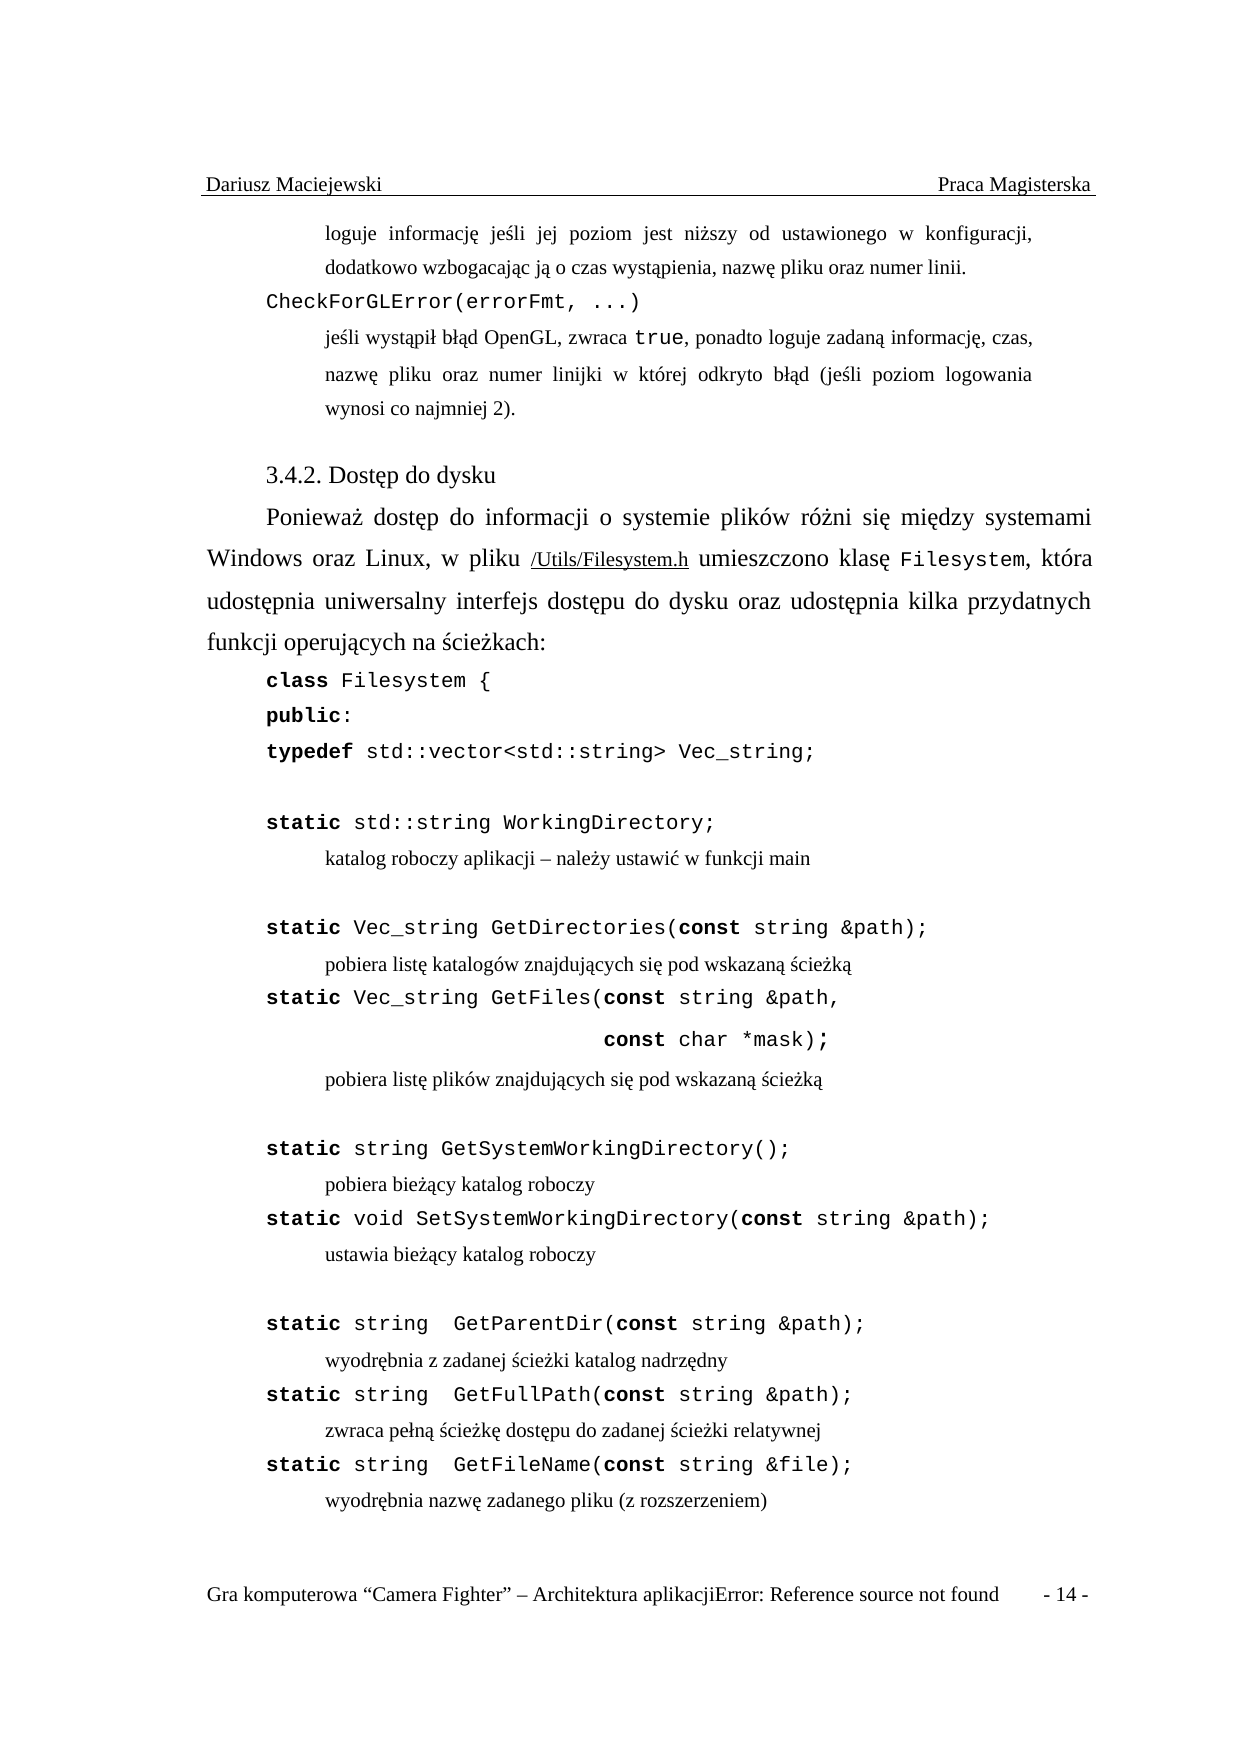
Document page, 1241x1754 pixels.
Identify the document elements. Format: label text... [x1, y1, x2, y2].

text zwraca pełną ścieżkę dostępu do zadanej ścieżki relatywnej [325, 1419, 1033, 1442]
text static string GetFullPath(const string &path); [266, 1383, 1033, 1407]
text public: [266, 706, 1033, 729]
text static string GetFileName(const string &file); [266, 1454, 1033, 1477]
text static string GetSystemWorkingDirectory(); [266, 1138, 1033, 1161]
text Ponieważ dostęp do informacji o systemie plików różni się między systemami Windows oraz Linux, w pliku /Utils/Filesystem.h umieszczono klasę Filesystem, która udostępnia uniwersalny interfejs dostępu do dysku oraz udostępnia kilka przydatnych funkcji operujących na ścieżkach: [207, 503, 1092, 656]
text typedef std::vector<std::string> Vec_string; [266, 741, 1033, 764]
text pobiera listę katalogów znajdujących się pod wskazaną ścieżką [325, 953, 1033, 976]
text jeśli wystąpił błąd OpenGL, zwraca true, ponadto loguje zadaną informację, czas, nazwę pliku oraz numer linijki w której odkryto błąd (jeśli poziom logowania wynosi co najmniej 2). [325, 326, 1033, 420]
text static string GetParentDir(const string &path); [266, 1313, 1033, 1337]
text static Vec_string GetFiles(const string &path, const char *mask); [266, 987, 1033, 1053]
text katalog roboczy aplikacji – należy ustawić w funkcji main [325, 847, 1033, 870]
text static void SetSystemWorkingDirectory(const string &path); [266, 1208, 1033, 1232]
text ustawia bieżący katalog roboczy [325, 1243, 1033, 1266]
text loguje informację jeśli jej poziom jest niższy od ustawionego w konfiguracji, dodatkowo wzbogacając ją o czas wystąpienia, nazwę pliku oraz numer linii. [325, 221, 1033, 279]
text CheckForGLError(errorFmt, ...) [266, 291, 1033, 314]
text static Vec_string GetDirectories(const string &path); [266, 917, 1033, 941]
text wyodrębnia nazwę zadanego pliku (z rozszerzeniem) [325, 1489, 1033, 1512]
text pobiera listę plików znajdujących się pod wskazaną ścieżką [325, 1068, 1033, 1091]
text wyodrębnia z zadanej ścieżki katalog nadrzędny [325, 1349, 1033, 1372]
text class Filesystem { [266, 670, 1033, 694]
text pobiera bieżący katalog roboczy [325, 1173, 1033, 1196]
subtitle Dostęp do dysku [207, 461, 1092, 489]
text static std::string WorkingDirectory; [266, 812, 1033, 835]
